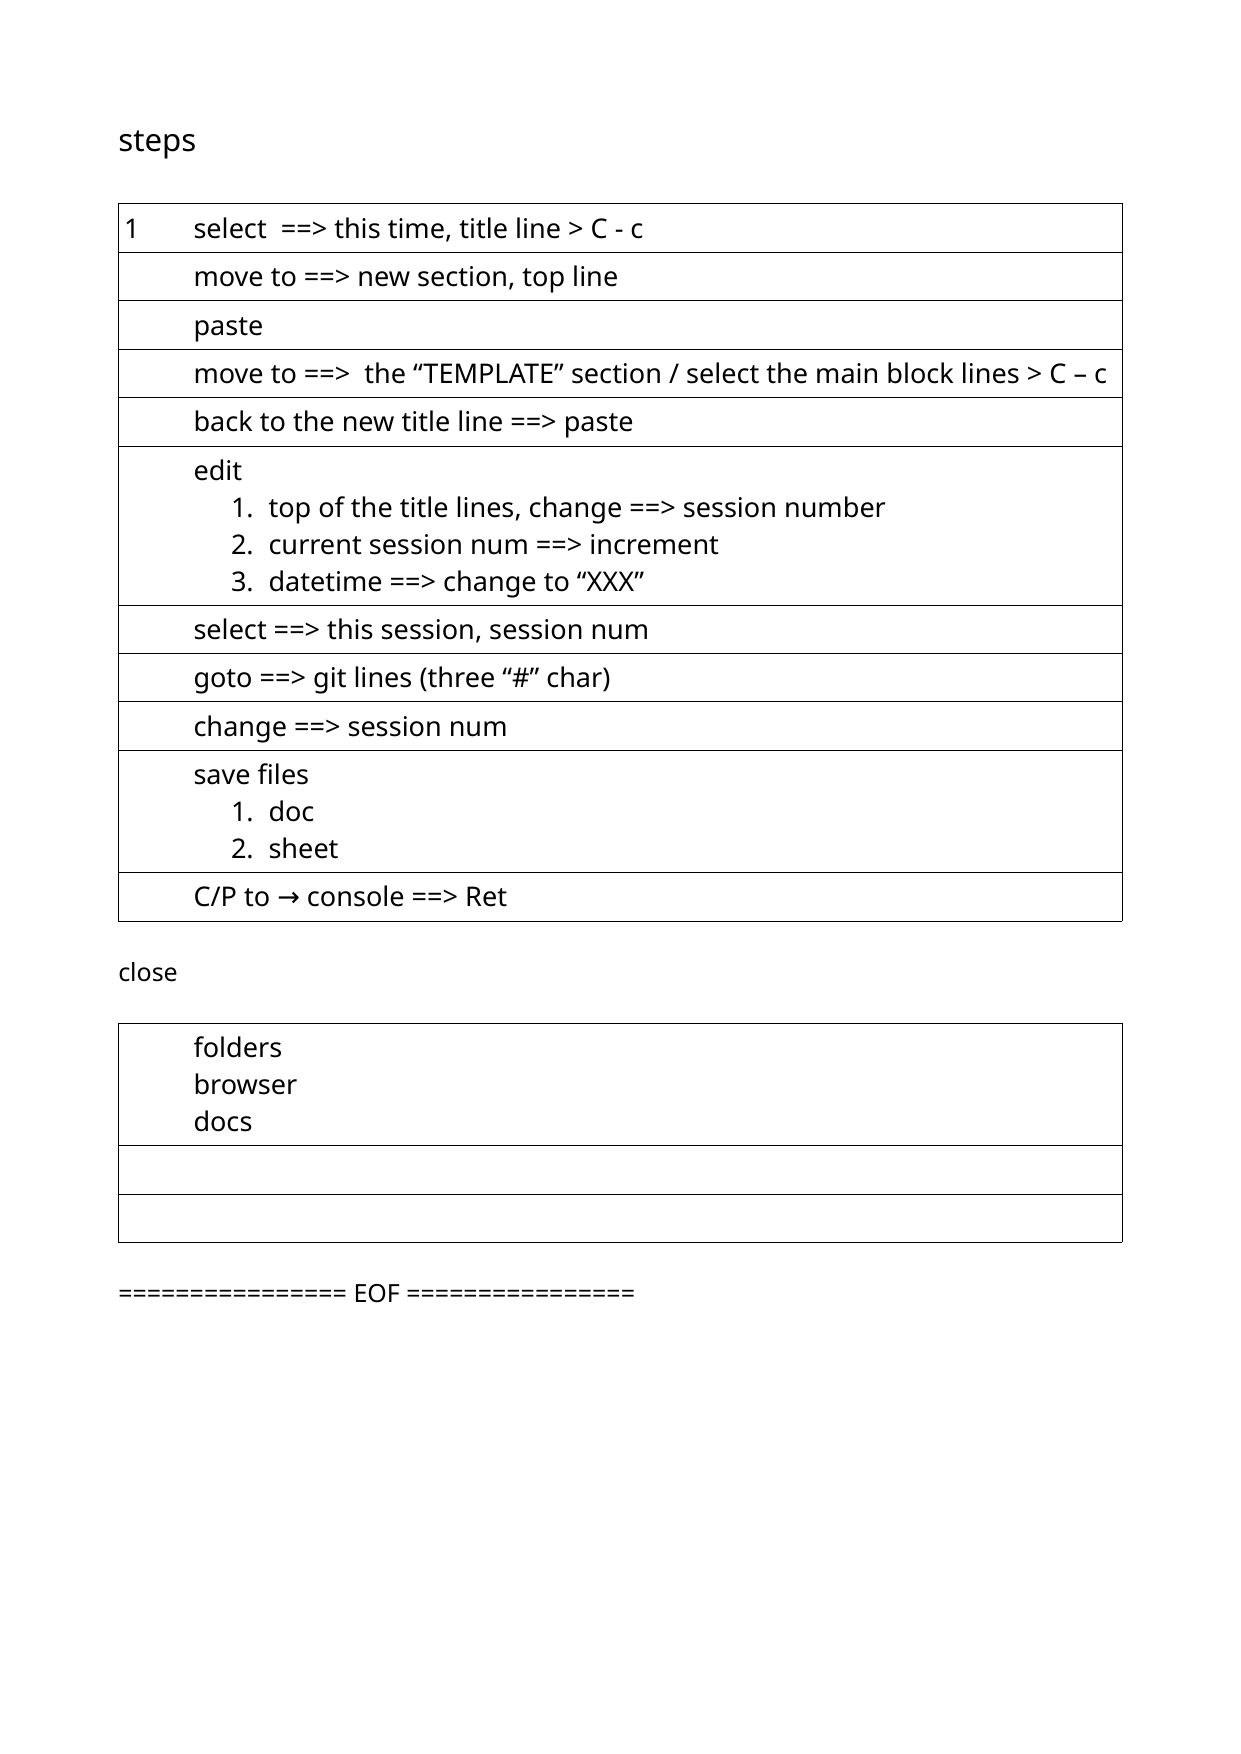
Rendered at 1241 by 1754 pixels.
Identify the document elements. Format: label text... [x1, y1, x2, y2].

table_cell [119, 751, 187, 872]
table_cell [188, 1146, 1122, 1193]
table_cell select ==> this session, session num [188, 606, 1122, 653]
table_cell change ==> session num [188, 702, 1122, 750]
table_cell C/P to → console ==> Ret [188, 873, 1122, 921]
table_cell [119, 1195, 187, 1242]
table_cell [119, 447, 187, 604]
table_cell [119, 873, 187, 921]
table_cell move to ==> new section, top line [188, 253, 1122, 300]
table_cell [119, 253, 187, 300]
text steps [118, 118, 1122, 161]
table_header folders browser docs [188, 1024, 1122, 1145]
table_cell edit top of the title lines, change ==> session number current session num ==> increment datetime ==> change to “XXX” [188, 447, 1122, 604]
table_cell move to ==> the “TEMPLATE” section / select the main block lines > C – c [188, 350, 1122, 397]
table_cell [119, 398, 187, 446]
table_cell [119, 654, 187, 701]
table_header select ==> this time, title line > C - c [188, 204, 1122, 252]
table_cell save files doc sheet [188, 751, 1122, 872]
table_cell [188, 1195, 1122, 1242]
table_cell [119, 301, 187, 349]
table_cell [119, 350, 187, 397]
text close [118, 955, 1122, 989]
table_cell [119, 702, 187, 750]
table_cell goto ==> git lines (three “#” char) [188, 654, 1122, 701]
table_cell back to the new title line ==> paste [188, 398, 1122, 446]
table_header 1 [119, 204, 187, 252]
table_cell [119, 1146, 187, 1193]
text ================ EOF ================ [118, 1276, 1122, 1310]
table_cell paste [188, 301, 1122, 349]
table_cell [119, 606, 187, 653]
table_header [119, 1024, 187, 1145]
